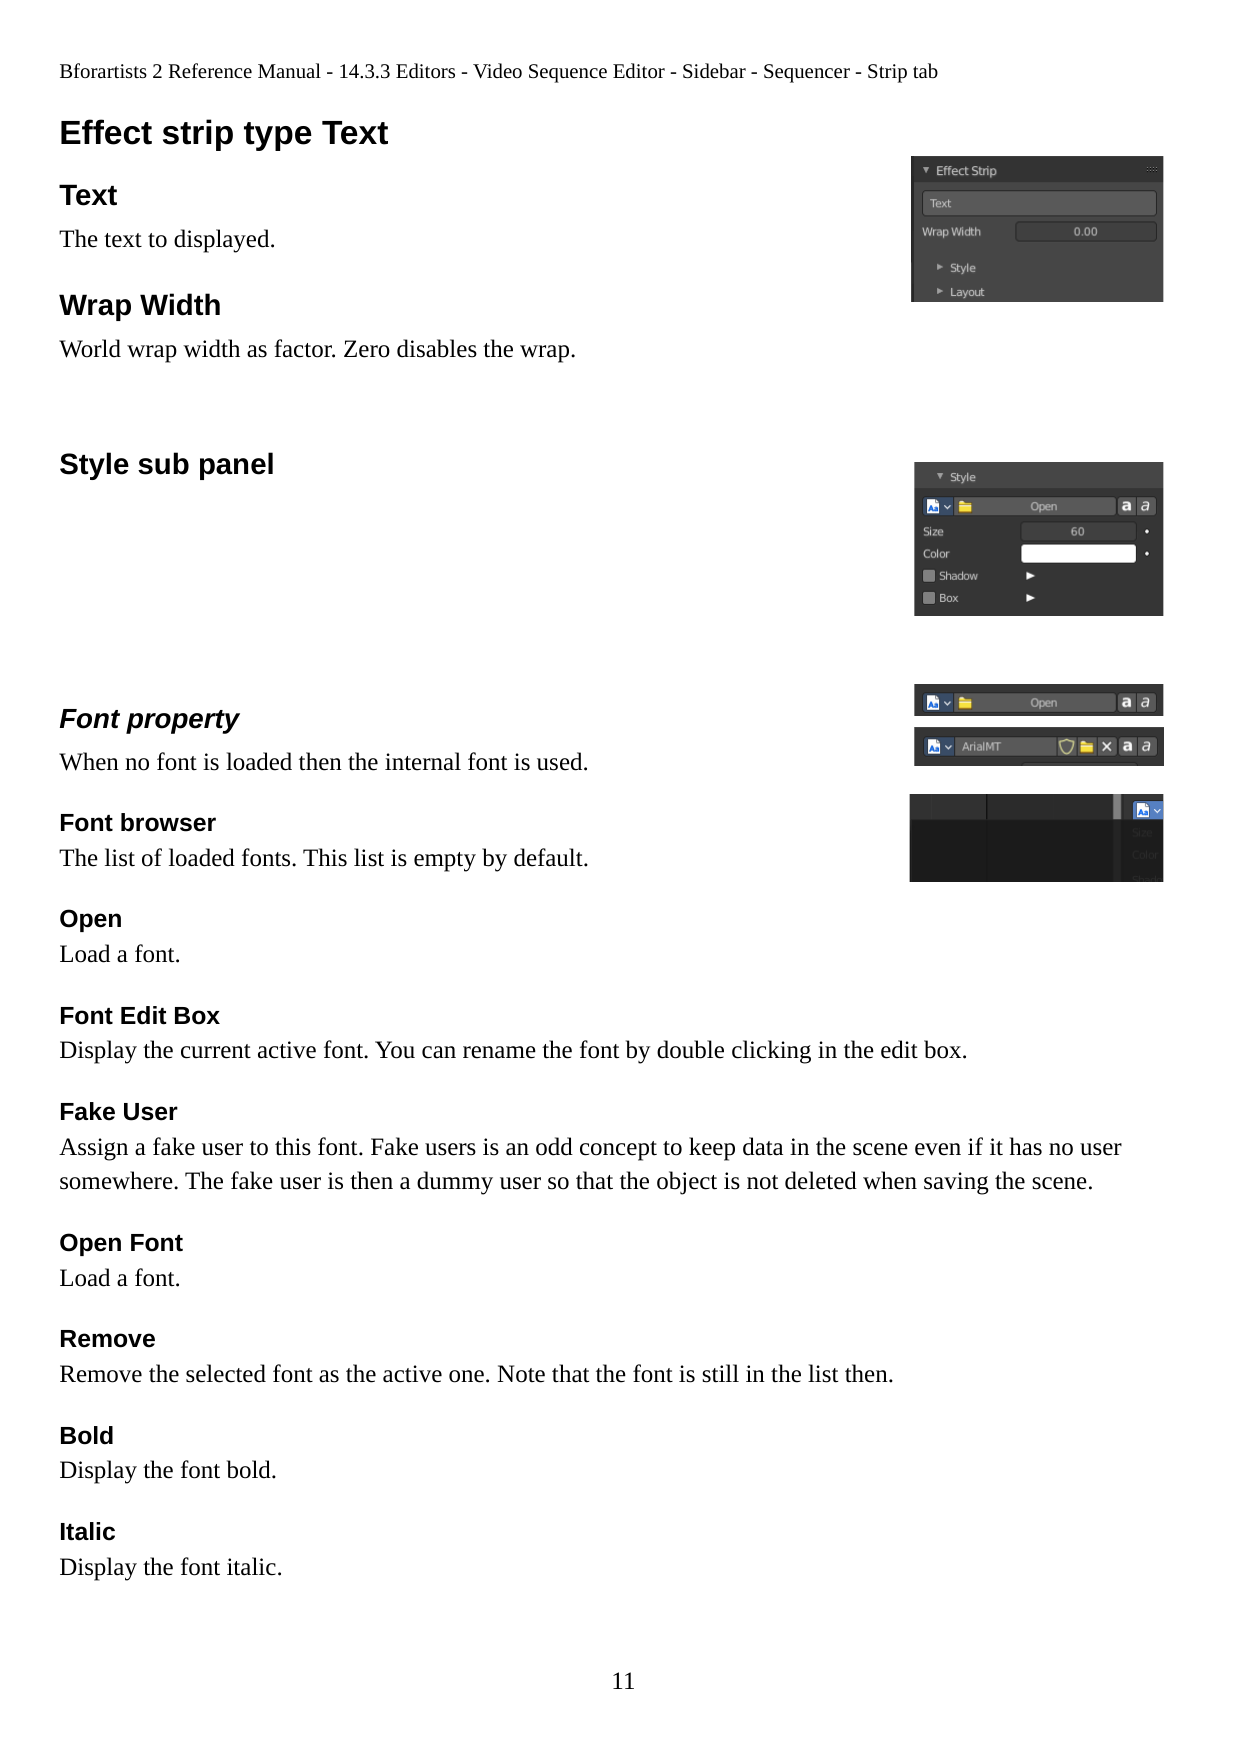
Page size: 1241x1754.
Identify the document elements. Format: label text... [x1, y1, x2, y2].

text Display the font bold. [59, 1456, 1181, 1484]
text Assign a fake user to this font. Fake users is an odd concept to keep data in the scene even if it has no user somewhere. The fake user is then a dummy user so that the object is not deleted when saving the scene. [59, 1132, 1181, 1195]
text Load a font. [59, 939, 1181, 968]
subtitle Bold [59, 1421, 1181, 1449]
subtitle Style sub panel [59, 447, 1181, 481]
text Remove the selected font as the active one. Note that the font is still in the list then. [59, 1359, 1181, 1388]
text [1164, 224, 1181, 253]
subtitle Text [59, 178, 911, 212]
text World wrap width as factor. Zero disables the wrap. [59, 334, 1181, 363]
subtitle Wrap Width [59, 288, 1181, 322]
subtitle Open [59, 904, 1181, 933]
text Display the current active font. You can rename the font by double clicking in the edit box. [59, 1036, 1181, 1064]
subtitle Remove [59, 1324, 1181, 1353]
picture [911, 156, 1164, 302]
text The list of loaded fonts. This list is empty by default. [59, 843, 909, 872]
subtitle [1164, 178, 1181, 212]
subtitle Italic [59, 1517, 1181, 1546]
subtitle Effect strip type Text [59, 113, 1181, 151]
text When no font is loaded then the internal font is used. [59, 747, 1181, 775]
subtitle Font browser [59, 808, 909, 837]
picture [914, 684, 1164, 716]
picture [914, 727, 1164, 766]
subtitle Font property [59, 702, 1181, 734]
text Display the font italic. [59, 1552, 1181, 1581]
picture [909, 794, 1164, 882]
subtitle Font Edit Box [59, 1001, 1181, 1029]
picture [914, 462, 1164, 616]
subtitle [1164, 808, 1181, 837]
text Load a font. [59, 1263, 1181, 1292]
subtitle Open Font [59, 1228, 1181, 1257]
text The text to displayed. [59, 224, 911, 253]
subtitle Fake User [59, 1097, 1181, 1126]
